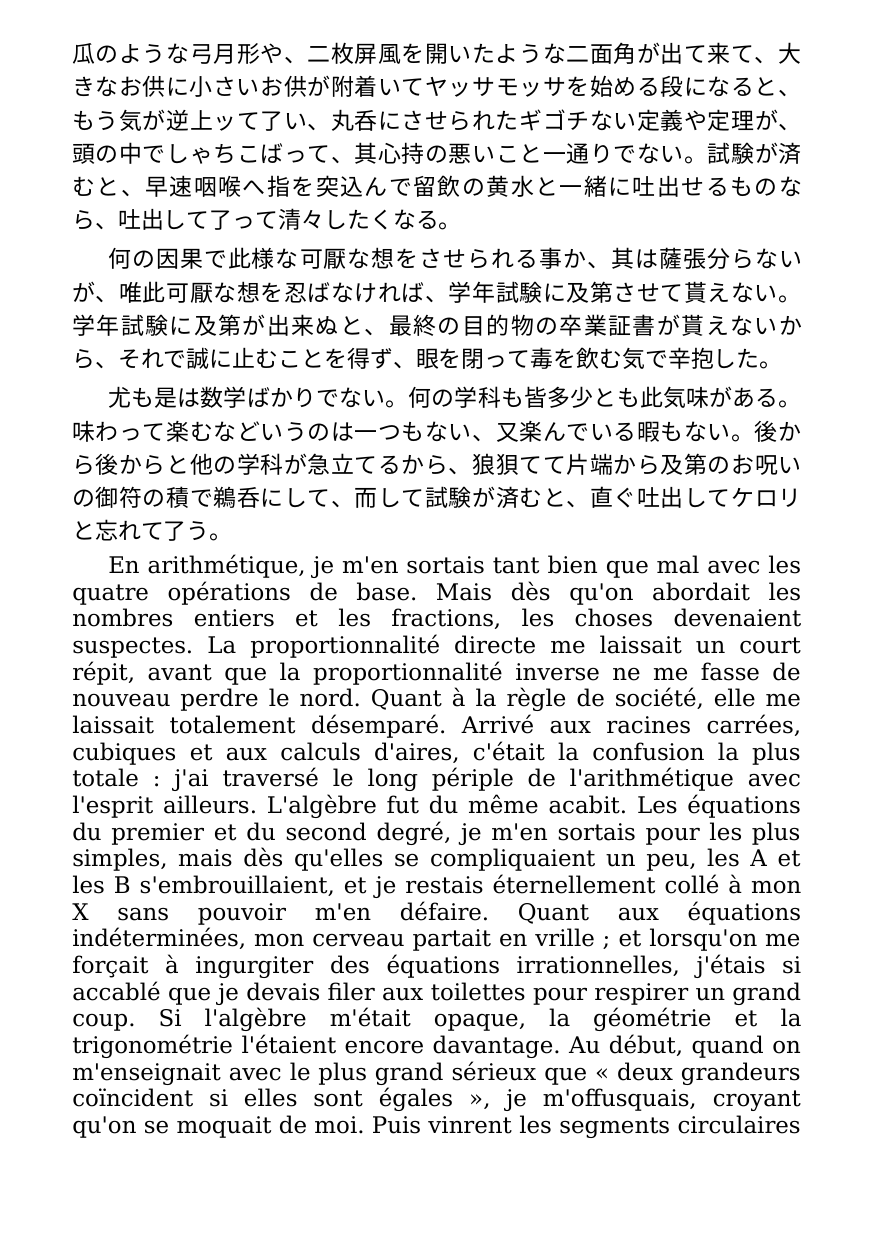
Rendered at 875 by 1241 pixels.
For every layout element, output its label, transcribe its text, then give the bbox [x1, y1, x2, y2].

text 何の因果で此様な可厭な想をさせられる事か、其は薩張分らないが、唯此可厭な想を忍ばなければ、学年試験に及第させて貰えない。学年試験に及第が出来ぬと、最終の目的物の卒業証書が貰えないから、それで誠に止むことを得ず、眼を閉って毒を飲む気で辛抱した。 [72, 241, 802, 374]
text 尤も是は数学ばかりでない。何の学科も皆多少とも此気味がある。味わって楽むなどいうのは一つもない、又楽んでいる暇もない。後から後からと他の学科が急立てるから、狼狽てて片端から及第のお呪いの御符の積で鵜呑にして、而して試験が済むと、直ぐ吐出してケロリと忘れて了う。 [72, 380, 802, 546]
text 瓜のような弓月形や、二枚屏風を開いたような二面角が出て来て、大きなお供に小さいお供が附着いてヤッサモッサを始める段になると、もう気が逆上ッて了い、丸呑にさせられたギゴチない定義や定理が、頭の中でしゃちこばって、其心持の悪いこと一通りでない。試験が済むと、早速咽喉へ指を突込んで留飲の黄水と一緒に吐出せるものなら、吐出して了って清々したくなる。 [72, 36, 802, 235]
text En arithmétique, je m'en sortais tant bien que mal avec les quatre opérations de base. Mais dès qu'on abordait les nombres entiers et les fractions, les choses devenaient suspectes. La proportionnalité directe me laissait un court répit, avant que la proportionnalité inverse ne me fasse de nouveau perdre le nord. Quant à la règle de société, elle me laissait totalement désemparé. Arrivé aux racines carrées, cubiques et aux calculs d'aires, c'était la confusion la plus totale : j'ai traversé le long périple de l'arithmétique avec l'esprit ailleurs. L'algèbre fut du même acabit. Les équations du premier et du second degré, je m'en sortais pour les plus simples, mais dès qu'elles se compliquaient un peu, les A et les B s'embrouillaient, et je restais éternellement collé à mon X sans pouvoir m'en défaire. Quant aux équations indéterminées, mon cerveau partait en vrille ; et lorsqu'on me forçait à ingurgiter des équations irrationnelles, j'étais si accablé que je devais filer aux toilettes pour respirer un grand coup. Si l'algèbre m'était opaque, la géométrie et la trigonométrie l'étaient encore davantage. Au début, quand on m'enseignait avec le plus grand sérieux que « deux grandeurs coïncident si elles sont égales », je m'offusquais, croyant qu'on se moquait de moi. Puis vinrent les segments circulaires [72, 552, 802, 1139]
